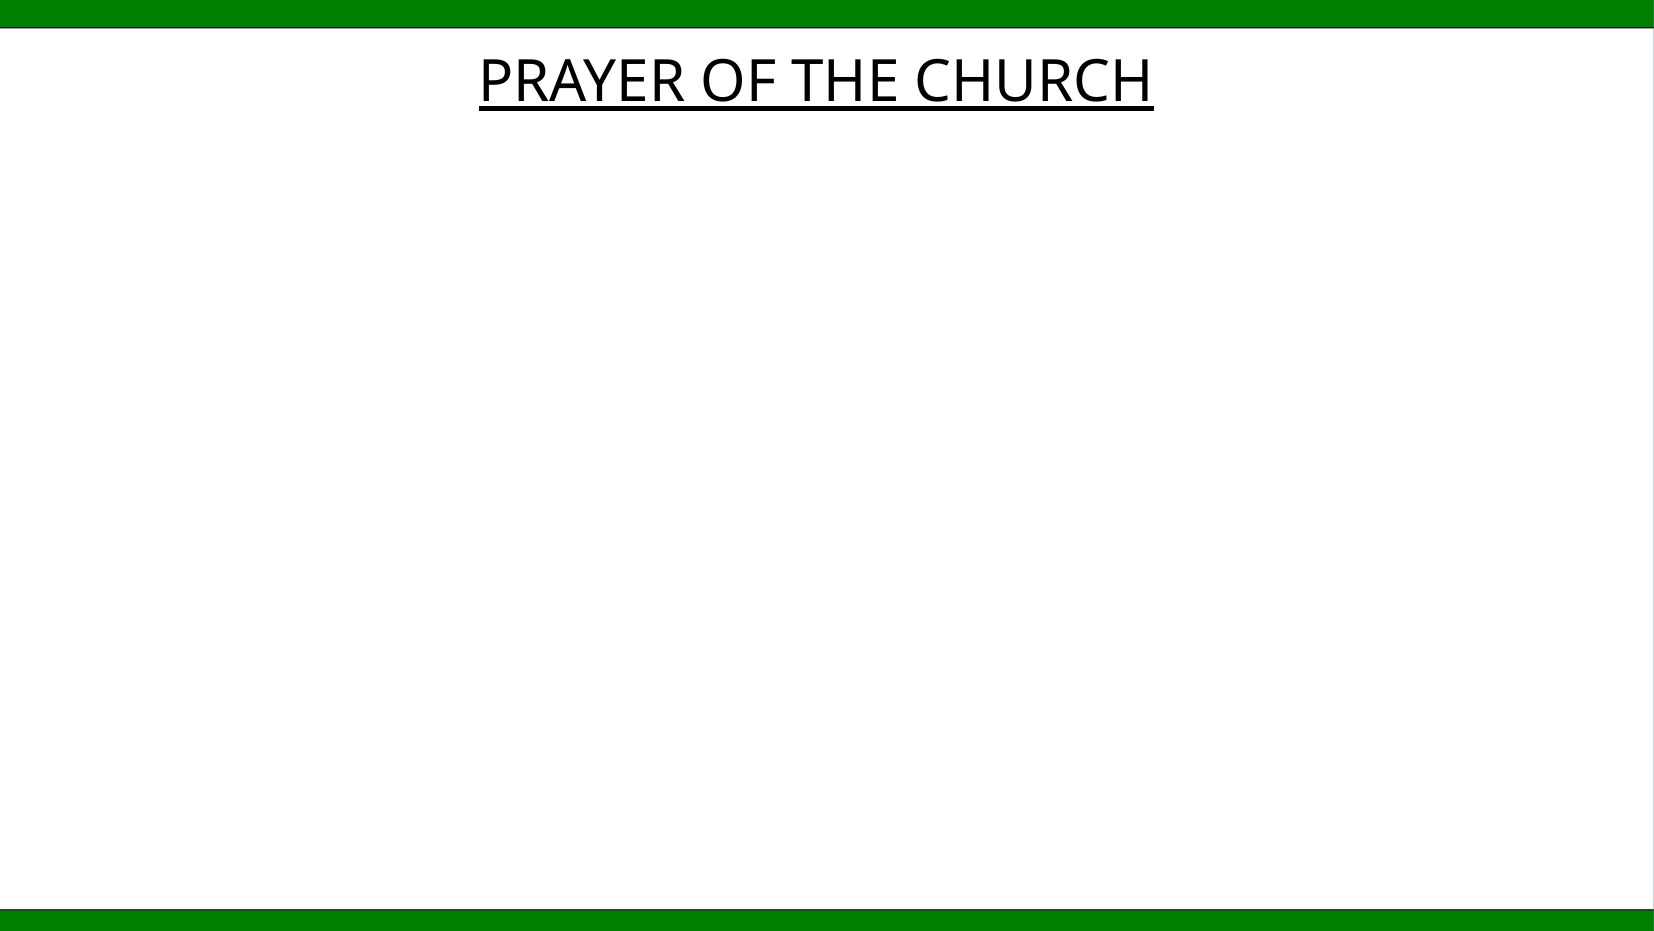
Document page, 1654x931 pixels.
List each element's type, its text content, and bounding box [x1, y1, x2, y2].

picture [0, 0, 1654, 931]
text_box PRAYER OF THE CHURCH [178, 32, 1454, 125]
